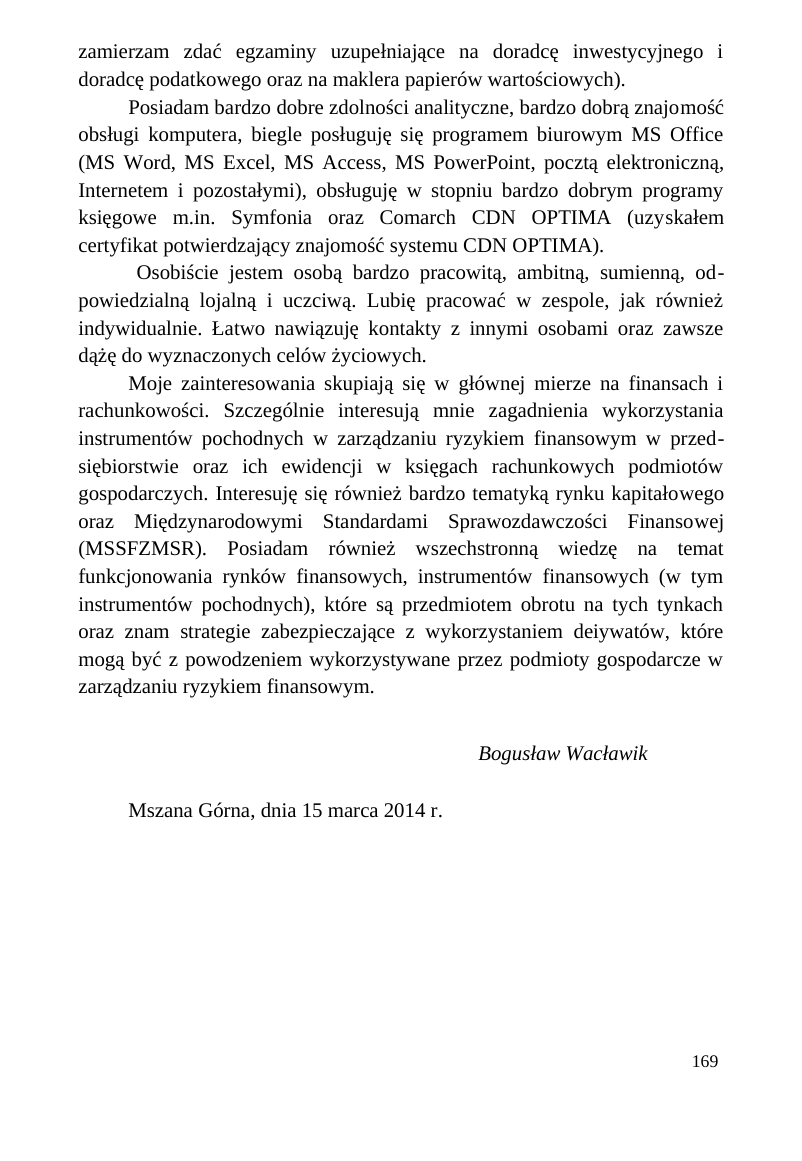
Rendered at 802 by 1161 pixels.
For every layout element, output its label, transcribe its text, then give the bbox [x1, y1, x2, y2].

text Moje zainteresowania skupiają się w głównej mierze na finansach i rachunkowości. Szczególnie interesują mnie zagadnienia wykorzystania instrumentów pochodnych w zarządzaniu ryzykiem finansowym w przed­siębiorstwie oraz ich ewidencji w księgach rachunkowych podmiotów gospodarczych. Interesuję się również bardzo tematyką rynku kapitało­wego oraz Międzynarodowymi Standardami Sprawozdawczości Finanso­wej (MSSFZMSR). Posiadam również wszechstronną wiedzę na temat funkcjonowania rynków finansowych, instrumentów finansowych (w tym instrumentów pochodnych), które są przedmiotem obrotu na tych tynkach oraz znam strategie zabezpieczające z wykorzystaniem deiywatów, które mogą być z powodzeniem wykorzystywane przez podmioty gospodarcze w zarządzaniu ryzykiem finansowym. [78, 371, 724, 698]
text Mszana Górna, dnia 15 marca 2014 r. [78, 798, 724, 822]
text Bogusław Wacławik [478, 741, 724, 765]
text Posiadam bardzo dobre zdolności analityczne, bardzo dobrą znajo­mość obsługi komputera, biegle posługuję się programem biurowym MS Office (MS Word, MS Excel, MS Access, MS PowerPoint, pocztą elek­troniczną, Internetem i pozostałymi), obsługuję w stopniu bardzo dobrym programy księgowe m.in. Symfonia oraz Comarch CDN OPTIMA (uzy­skałem certyfikat potwierdzający znajomość systemu CDN OPTIMA). [78, 95, 724, 257]
text zamierzam zdać egzaminy uzupełniające na doradcę inwestycyjnego i doradcę podatkowego oraz na maklera papierów wartościowych). [78, 39, 724, 91]
text 169 [692, 1051, 725, 1071]
text Osobiście jestem osobą bardzo pracowitą, ambitną, sumienną, od­powiedzialną lojalną i uczciwą. Lubię pracować w zespole, jak również indywidualnie. Łatwo nawiązuję kontakty z innymi osobami oraz zawsze dążę do wyznaczonych celów życiowych. [78, 260, 724, 367]
